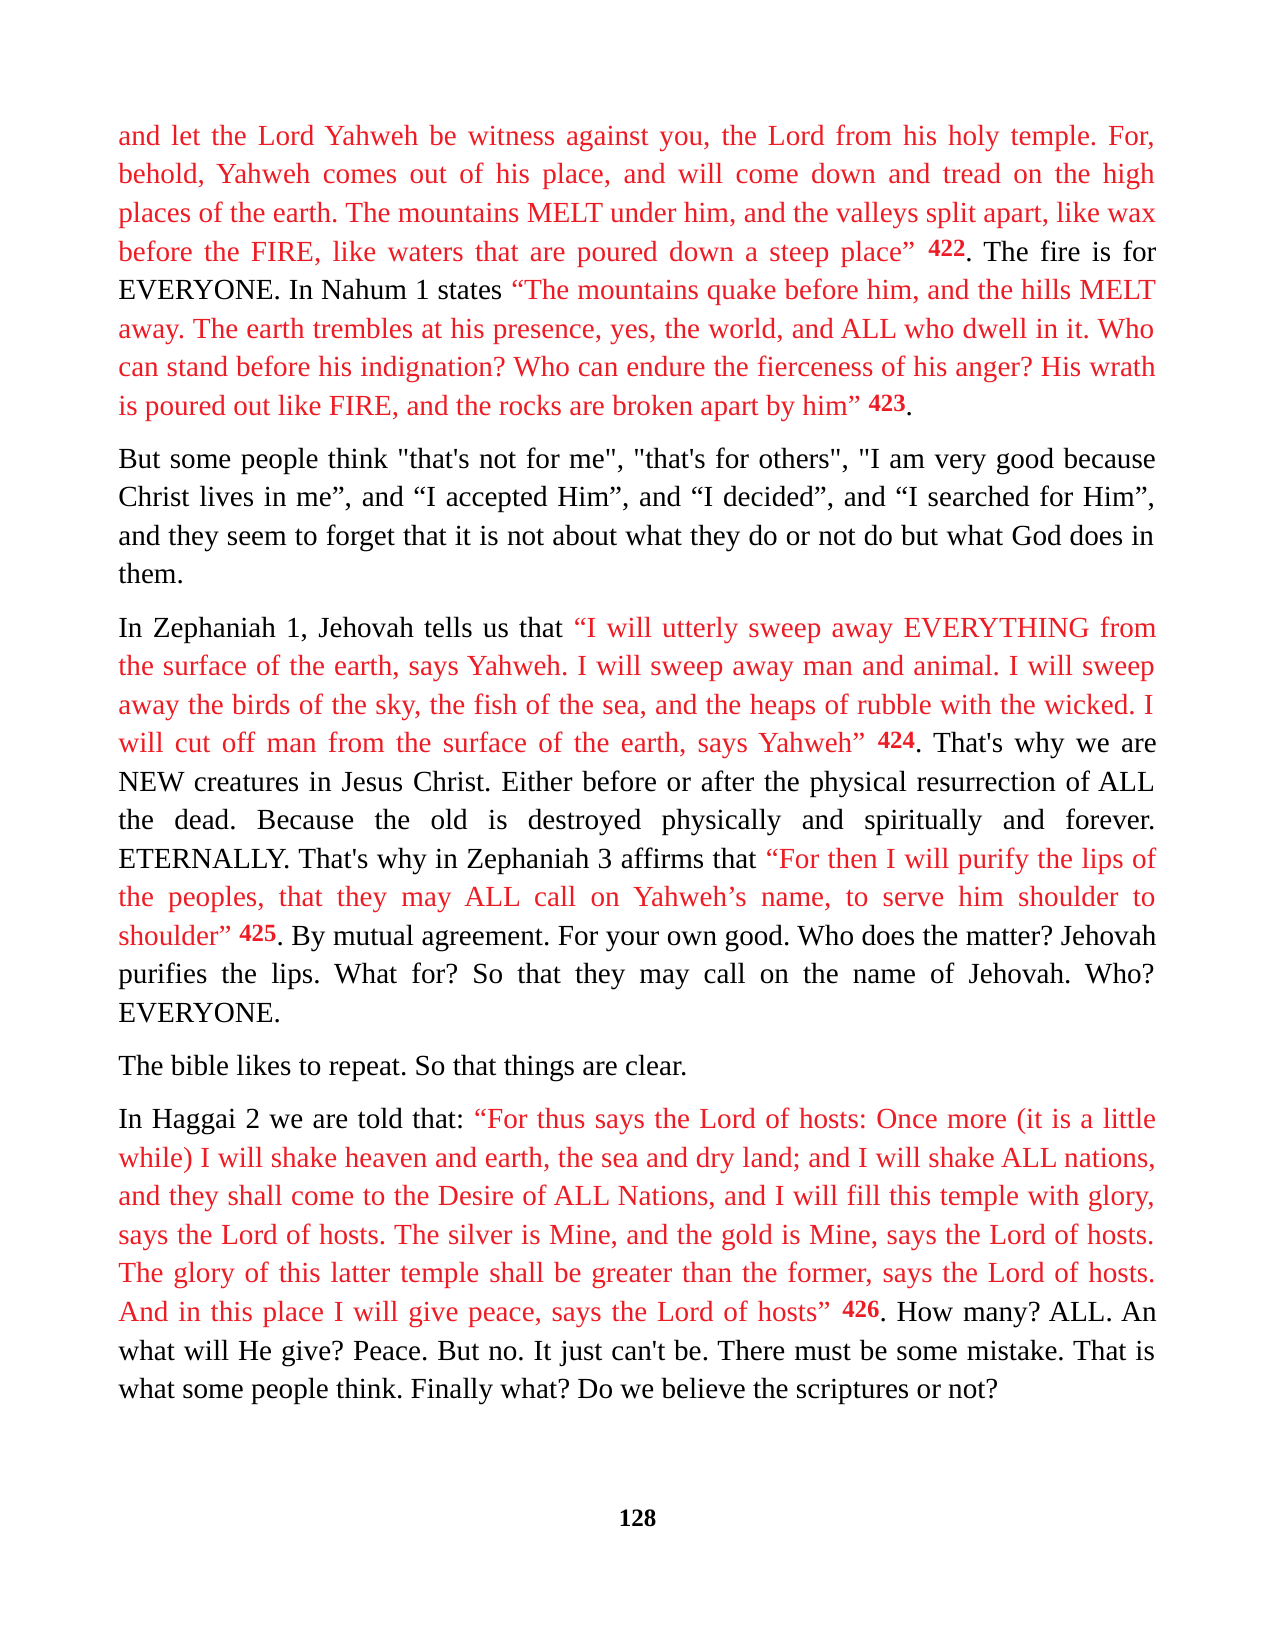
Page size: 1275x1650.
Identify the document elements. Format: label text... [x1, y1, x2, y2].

text The bible likes to repeat. So that things are clear. [118, 1048, 1157, 1082]
text But some people think "that's not for me", "that's for others", "I am very good because Christ lives in me”, and “I accepted Him”, and “I decided”, and “I searched for Him”, and they seem to forget that it is not about what they do or not do but what God does in them. [118, 441, 1157, 590]
text and let the Lord Yahweh be witness against you, the Lord from his holy temple. For, behold, Yahweh comes out of his place, and will come down and tread on the high places of the earth. The mountains MELT under him, and the valleys split apart, like wax before the FIRE, like waters that are poured down a steep place” . The fire is for EVERYONE. In Nahum 1 states “The mountains quake before him, and the hills MELT away. The earth trembles at his presence, yes, the world, and ALL who dwell in it. Who can stand before his indignation? Who can endure the fierceness of his anger? His wrath is poured out like FIRE, and the rocks are broken apart by him” . [118, 118, 1157, 421]
text In Zephaniah 1, Jehovah tells us that “I will utterly sweep away EVERYTHING from the surface of the earth, says Yahweh. I will sweep away man and animal. I will sweep away the birds of the sky, the fish of the sea, and the heaps of rubble with the wicked. I will cut off man from the surface of the earth, says Yahweh” . That's why we are NEW creatures in Jesus Christ. Either before or after the physical resurrection of ALL the dead. Because the old is destroyed physically and spiritually and forever. ETERNALLY. That's why in Zephaniah 3 affirms that “For then I will purify the lips of the peoples, that they may ALL call on Yahweh’s name, to serve him shoulder to shoulder” . By mutual agreement. For your own good. Who does the matter? Jehovah purifies the lips. What for? So that they may call on the name of Jehovah. Who? EVERYONE. [118, 610, 1157, 1029]
text In Haggai 2 we are told that: “For thus says the Lord of hosts: Once more (it is a little while) I will shake heaven and earth, the sea and dry land; and I will shake ALL nations, and they shall come to the Desire of ALL Nations, and I will fill this temple with glory, says the Lord of hosts. The silver is Mine, and the gold is Mine, says the Lord of hosts. The glory of this latter temple shall be greater than the former, says the Lord of hosts. And in this place I will give peace, says the Lord of hosts” . How many? ALL. An what will He give? Peace. But no. It just can't be. There must be some mistake. That is what some people think. Finally what? Do we believe the scriptures or not? [118, 1101, 1157, 1405]
